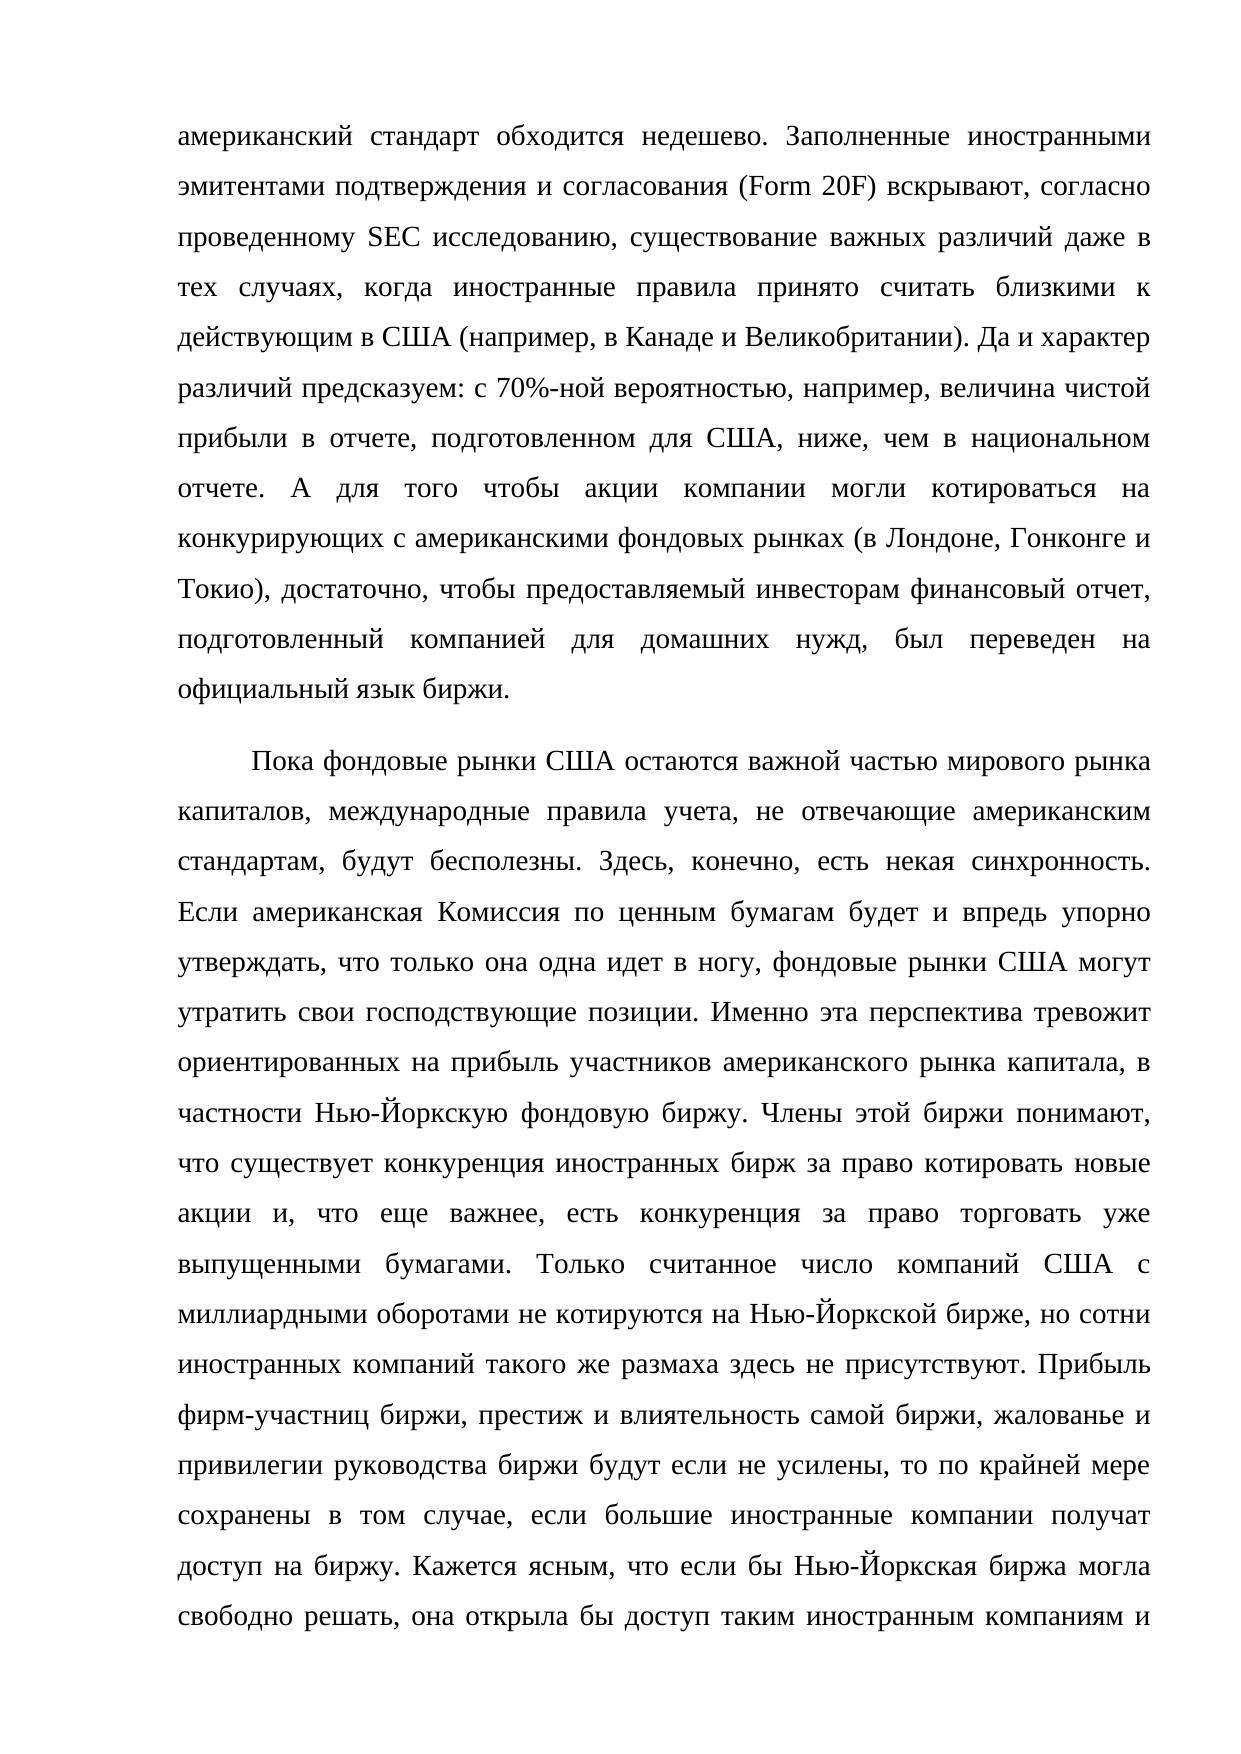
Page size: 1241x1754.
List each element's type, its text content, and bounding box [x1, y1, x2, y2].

text Пока фондовые рынки США остаются важной частью мирового рынка капиталов, международные правила учета, не отвечающие американским стандартам, будут бесполезны. Здесь, конечно, есть некая синхронность. Если американская Комиссия по ценным бумагам будет и впредь упорно утверждать, что только она одна идет в ногу, фондовые рынки США могут утратить свои господствующие позиции. Именно эта перспектива тревожит ориентированных на прибыль участников американского рынка капитала, в частности Нью-Йоркскую фондовую биржу. Члены этой биржи понимают, что существует конкуренция иностранных бирж за право котировать новые акции и, что еще важнее, есть конкуренция за право торговать уже выпущенными бумагами. Только считанное число компаний США с миллиардными оборотами не котируются на Нью-Йоркской бирже, но сотни иностранных компаний такого же размаха здесь не присутствуют. Прибыль фирм-участниц биржи, престиж и влиятельность самой биржи, жалованье и привилегии руководства биржи будут если не усилены, то по крайней мере сохранены в том случае, если большие иностранные компании получат доступ на биржу. Кажется ясным, что если бы Нью-Йоркская биржа могла свободно решать, она открыла бы доступ таким иностранным компаниям и [177, 743, 1152, 1632]
text американский стандарт обходится недешево. Заполненные иностранными эмитентами подтверждения и согласования (Form 20F) вскрывают, согласно проведенному SEC исследованию, существование важных различий даже в тех случаях, когда иностранные правила принято считать близкими к действующим в США (например, в Канаде и Великобритании). Да и характер различий предсказуем: с 70%-ной вероятностью, например, величина чистой прибыли в отчете, подготовленном для США, ниже, чем в национальном отчете. А для того чтобы акции компании могли котироваться на конкурирующих с американскими фондовых рынках (в Лондоне, Гонконге и Токио), достаточно, чтобы предоставляемый инвесторам финансовый отчет, подготовленный компанией для домашних нужд, был переведен на официальный язык биржи. [177, 118, 1152, 705]
